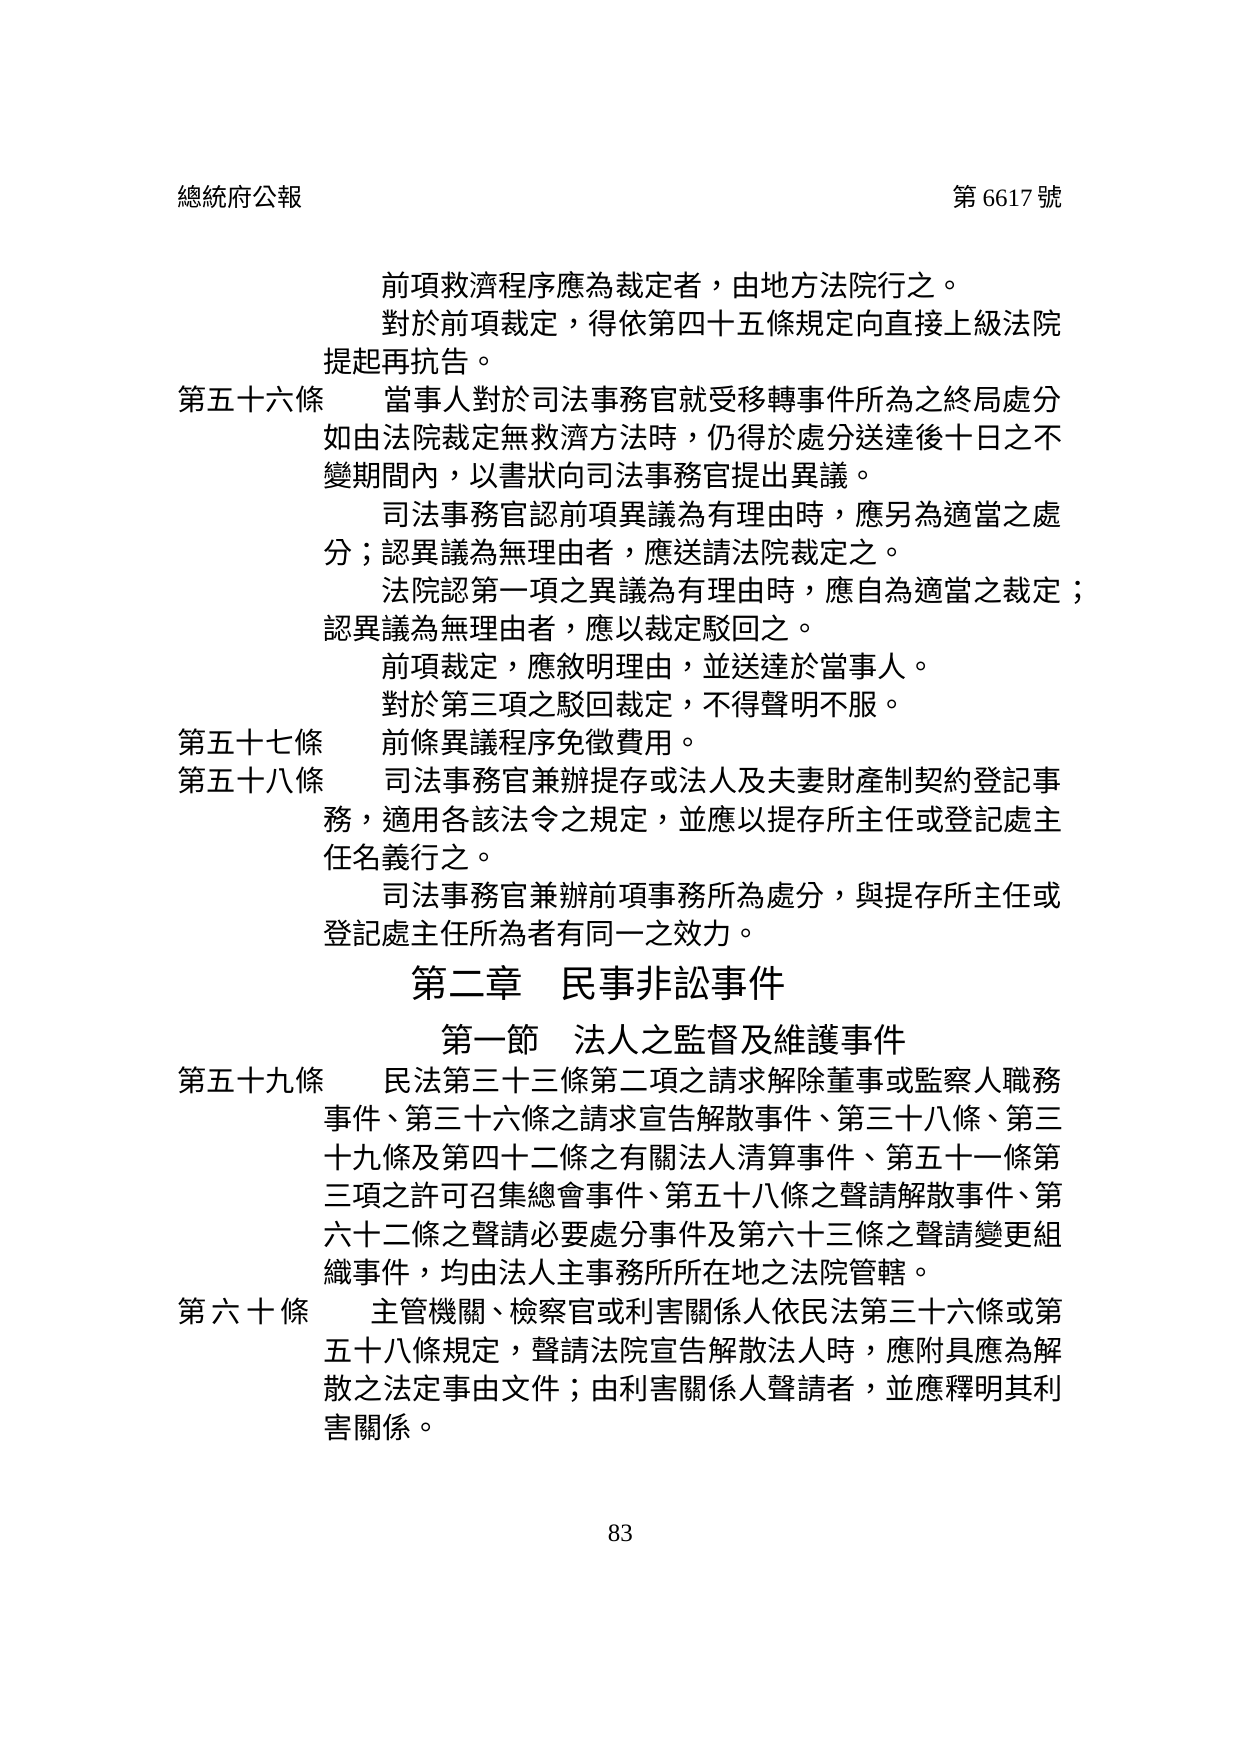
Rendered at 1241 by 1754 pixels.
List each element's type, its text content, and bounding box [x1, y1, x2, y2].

text 法院認第一項之異議為有理由時，應自為適當之裁定；認異議為無理由者，應以裁定駁回之。 [323, 571, 1063, 647]
text 前項救濟程序應為裁定者，由地方法院行之。 [323, 266, 1063, 304]
text 司法事務官兼辦前項事務所為處分，與提存所主任或登記處主任所為者有同一之效力。 [323, 876, 1063, 952]
text 第二章 民事非訟事件 [411, 964, 1063, 1006]
text 第五十六條 當事人對於司法事務官就受移轉事件所為之終局處分，如由法院裁定無救濟方法時，仍得於處分送達後十日之不變期間內，以書狀向司法事務官提出異議。 [177, 380, 1063, 494]
text 對於前項裁定，得依第四十五條規定向直接上級法院提起再抗告。 [323, 304, 1063, 380]
text 第五十九條 民法第三十三條第二項之請求解除董事或監察人職務事件、第三十六條之請求宣告解散事件、第三十八條、第三十九條及第四十二條之有關法人清算事件、第五十一條第三項之許可召集總會事件、第五十八條之聲請解散事件、第六十二條之聲請必要處分事件及第六十三條之聲請變更組織事件，均由法人主事務所所在地之法院管轄。 [177, 1060, 1063, 1292]
text 第一節 法人之監督及維護事件 [440, 1019, 1063, 1060]
text 第五十七條 前條異議程序免徵費用。 [177, 723, 1063, 761]
text 司法事務官認前項異議為有理由時，應另為適當之處分；認異議為無理由者，應送請法院裁定之。 [323, 494, 1063, 571]
text 第六十條 主管機關、檢察官或利害關係人依民法第三十六條或第五十八條規定，聲請法院宣告解散法人時，應附具應為解散之法定事由文件；由利害關係人聲請者，並應釋明其利害關係。 [177, 1292, 1063, 1446]
text 前項裁定，應敘明理由，並送達於當事人。 [323, 647, 1063, 685]
text 第五十八條 司法事務官兼辦提存或法人及夫妻財產制契約登記事務，適用各該法令之規定，並應以提存所主任或登記處主任名義行之。 [177, 761, 1063, 876]
text 對於第三項之駁回裁定，不得聲明不服。 [323, 685, 1063, 723]
